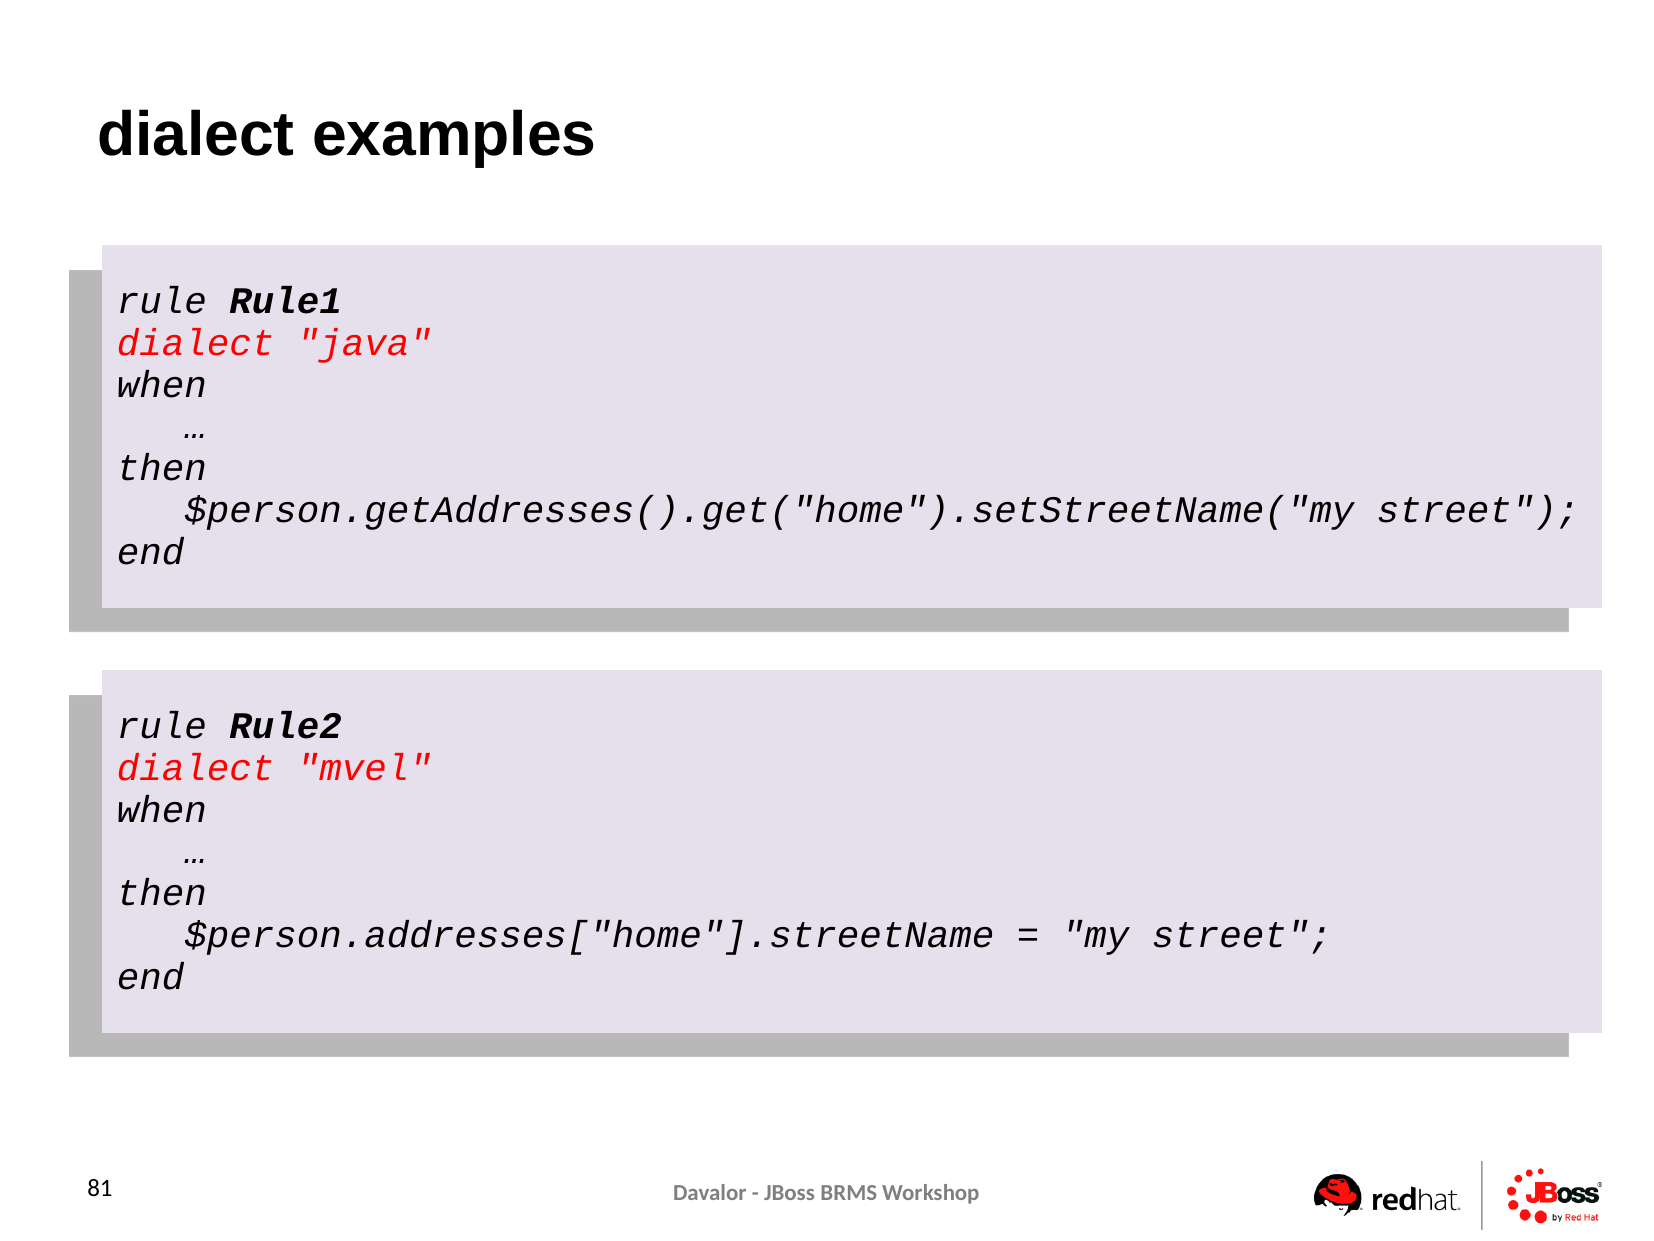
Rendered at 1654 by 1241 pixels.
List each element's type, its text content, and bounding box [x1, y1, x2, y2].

text_box rule Rule2 dialect "mvel" when … then $person.addresses["home"].streetName = "my street"; end [102, 670, 1602, 1033]
picture [1314, 1161, 1602, 1230]
text_box rule Rule1 dialect "java" when … then $person.getAddresses().get("home").setStreetName("my street"); end [102, 245, 1602, 608]
title dialect examples [82, 95, 1571, 226]
